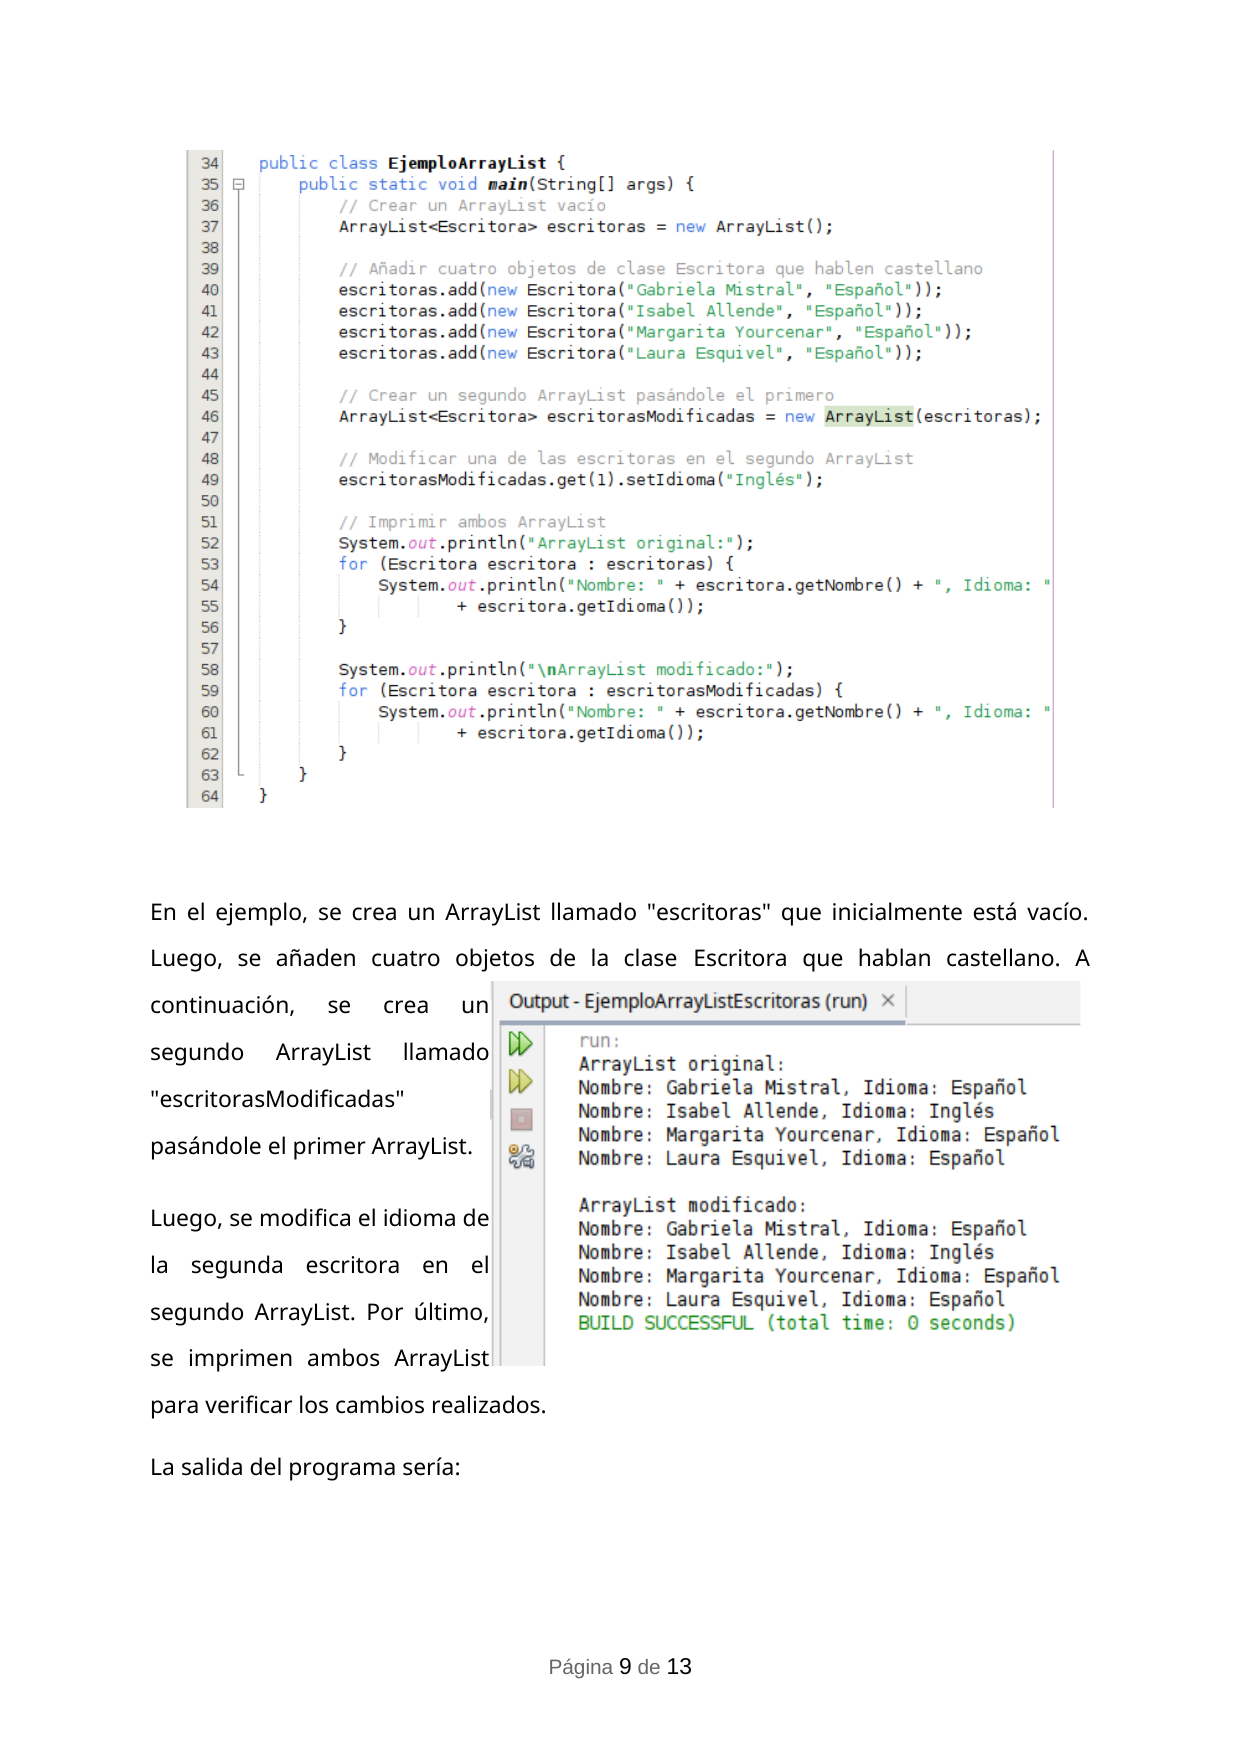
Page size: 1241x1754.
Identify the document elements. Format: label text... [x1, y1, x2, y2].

text En el ejemplo, se crea un ArrayList llamado "escritoras" que inicialmente está vacío. Luego, se añaden cuatro objetos de la clase Escritora que hablan castellano. A continuación, se crea un segundo ArrayList llamado "escritorasModificadas" pasándole el primer ArrayList. [150, 896, 1090, 1161]
picture [186, 150, 1054, 808]
text Luego, se modifica el idioma de la segunda escritora en el segundo ArrayList. Por último, se imprimen ambos ArrayList para verificar los cambios realizados. [150, 1202, 1090, 1421]
text La salida del programa sería: [150, 1451, 1090, 1482]
picture [489, 981, 1081, 1366]
